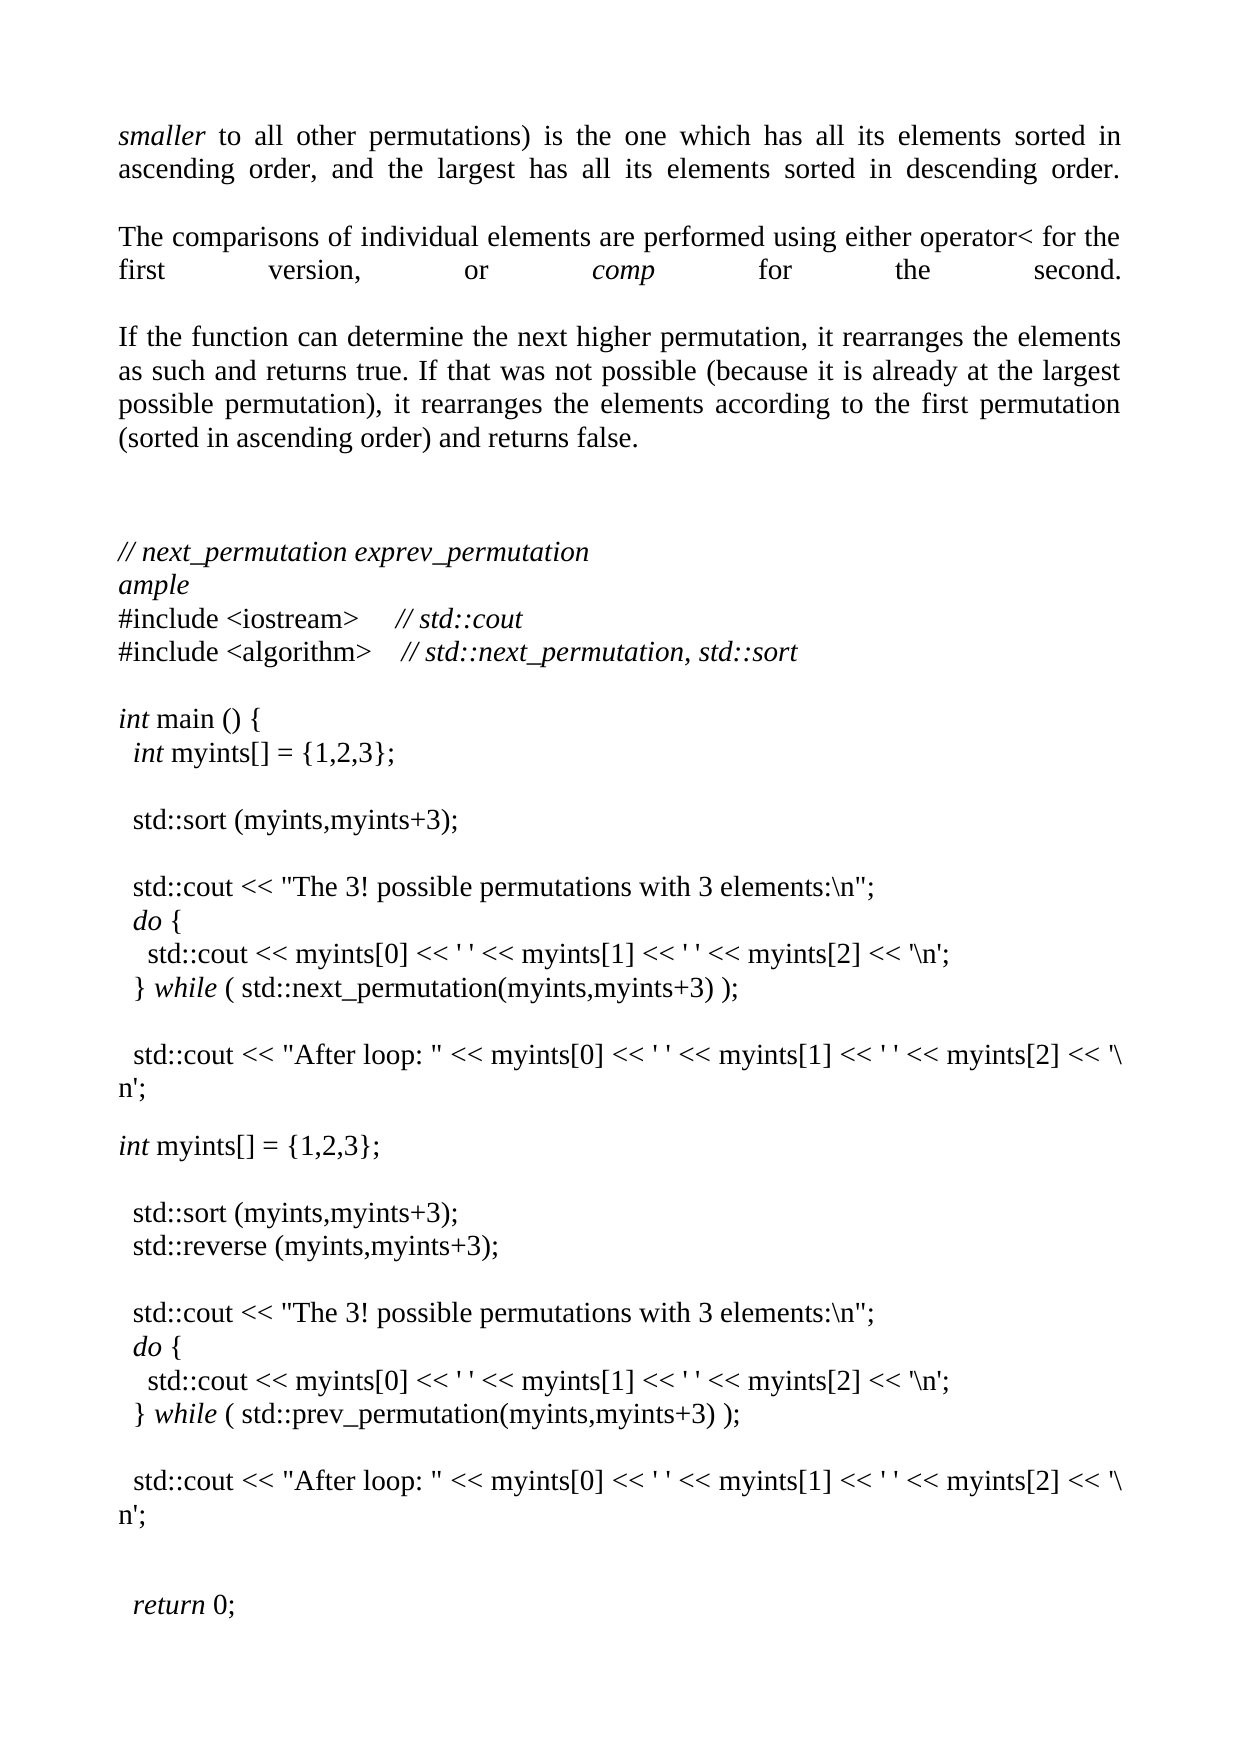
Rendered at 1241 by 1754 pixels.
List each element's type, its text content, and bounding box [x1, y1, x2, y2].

text std::cout << "The 3! possible permutations with 3 elements:\n"; [118, 869, 1122, 903]
text std::cout << "The 3! possible permutations with 3 elements:\n"; [118, 1296, 1122, 1329]
text #include <algorithm> // std::next_permutation, std::sort [118, 634, 1122, 668]
text int main () { [118, 702, 1122, 735]
text do { [118, 1329, 1122, 1363]
text std::cout << "After loop: " << myints[0] << ' ' << myints[1] << ' ' << myints[2] << '\n'; [118, 1037, 1122, 1104]
text smaller to all other permutations) is the one which has all its elements sorted in ascending order, and the largest has all its elements sorted in descending order. The comparisons of individual elements are performed using either operator< for the first version, or comp for the second. If the function can determine the next higher permutation, it rearranges the elements as such and returns true. If that was not possible (because it is already at the largest possible permutation), it rearranges the elements according to the first permutation (sorted in ascending order) and returns false. [118, 118, 1122, 453]
text ample [118, 567, 1122, 601]
text std::reverse (myints,myints+3); [118, 1228, 1122, 1262]
text return 0; [118, 1587, 1122, 1621]
text #include <iostream> // std::cout [118, 601, 1122, 634]
text do { [118, 903, 1122, 936]
text std::cout << myints[0] << ' ' << myints[1] << ' ' << myints[2] << '\n'; [118, 1363, 1122, 1396]
text } while ( std::prev_permutation(myints,myints+3) ); [118, 1396, 1122, 1430]
text std::sort (myints,myints+3); [118, 1195, 1122, 1228]
text std::cout << "After loop: " << myints[0] << ' ' << myints[1] << ' ' << myints[2] << '\n'; [118, 1463, 1122, 1530]
text // next_permutation exprev_permutation [118, 534, 1122, 567]
text int myints[] = {1,2,3}; [118, 1128, 1122, 1161]
text int myints[] = {1,2,3}; [118, 735, 1122, 769]
text } while ( std::next_permutation(myints,myints+3) ); [118, 970, 1122, 1003]
text std::cout << myints[0] << ' ' << myints[1] << ' ' << myints[2] << '\n'; [118, 936, 1122, 970]
text std::sort (myints,myints+3); [118, 802, 1122, 836]
